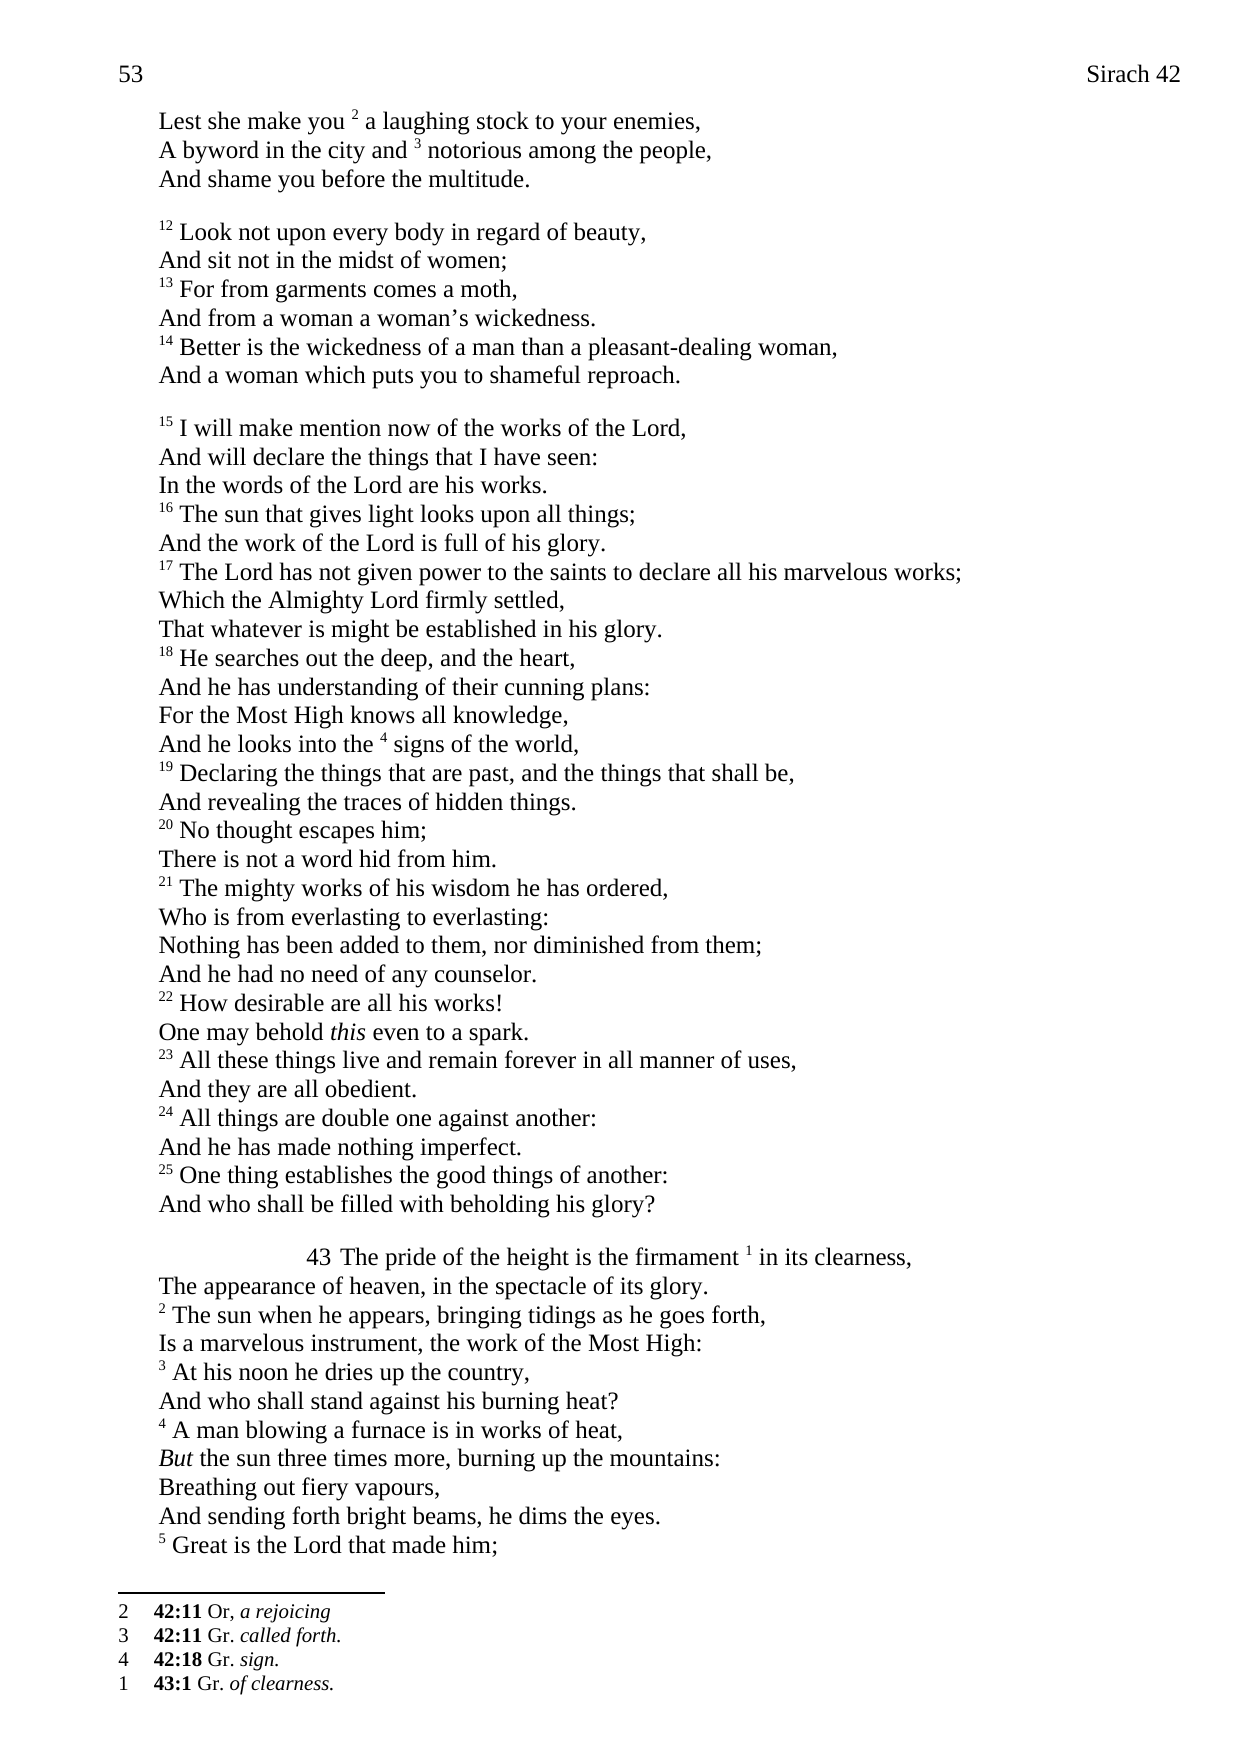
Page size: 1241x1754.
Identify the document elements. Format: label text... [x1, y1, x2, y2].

text 15 I will make mention now of the works of the Lord, [158, 413, 1181, 442]
text For the Most High knows all knowledge, [158, 701, 1181, 729]
text And the work of the Lord is full of his glory. [158, 528, 1181, 557]
text 20 No thought escapes him; [158, 816, 1181, 844]
text And they are all obedient. [158, 1074, 1181, 1103]
text 19 Declaring the things that are past, and the things that shall be, [158, 758, 1181, 787]
text 42:11 Gr. called forth. [118, 1623, 1181, 1647]
text And he has made nothing imperfect. [158, 1132, 1181, 1161]
text 43:1 Gr. of clearness. [118, 1671, 1181, 1695]
text And from a woman a woman’s wickedness. [158, 303, 1181, 332]
text Breathing out fiery vapours, [158, 1472, 1181, 1501]
text 16 The sun that gives light looks upon all things; [158, 499, 1181, 528]
text And who shall stand against his burning heat? [158, 1386, 1181, 1415]
text And will declare the things that I have seen: [158, 442, 1181, 471]
text But the sun three times more, burning up the mountains: [158, 1443, 1181, 1472]
text Which the Almighty Lord firmly settled, [158, 586, 1181, 614]
text 17 The Lord has not given power to the saints to declare all his marvelous works; [158, 557, 1181, 586]
text Lest she make you a laughing stock to your enemies, [158, 106, 1181, 135]
text And who shall be filled with beholding his glory? [158, 1189, 1181, 1218]
text 25 One thing establishes the good things of another: [158, 1161, 1181, 1189]
text 13 For from garments comes a moth, [158, 274, 1181, 303]
text The appearance of heaven, in the spectacle of its glory. [158, 1271, 1181, 1300]
text 23 All these things live and remain forever in all manner of uses, [158, 1046, 1181, 1074]
text And he has understanding of their cunning plans: [158, 672, 1181, 701]
text Nothing has been added to them, nor diminished from them; [158, 931, 1181, 959]
text And sending forth bright beams, he dims the eyes. [158, 1501, 1181, 1530]
text There is not a word hid from him. [158, 844, 1181, 873]
text In the words of the Lord are his works. [158, 471, 1181, 499]
text And shame you before the multitude. [158, 164, 1181, 192]
text Is a marvelous instrument, the work of the Most High: [158, 1328, 1181, 1357]
text One may behold this even to a spark. [158, 1017, 1181, 1046]
text 2 The sun when he appears, bringing tidings as he goes forth, [158, 1300, 1181, 1328]
text 12 Look not upon every body in regard of beauty, [158, 217, 1181, 245]
text 42:18 Gr. sign. [118, 1647, 1181, 1671]
text 42:11 Or, a rejoicing [118, 1599, 1181, 1623]
text That whatever is might be established in his glory. [158, 614, 1181, 643]
text 3 At his noon he dries up the country, [158, 1357, 1181, 1386]
text 22 How desirable are all his works! [158, 988, 1181, 1017]
text And he looks into the signs of the world, [158, 729, 1181, 758]
text And a woman which puts you to shameful reproach. [158, 360, 1181, 389]
text 21 The mighty works of his wisdom he has ordered, [158, 873, 1181, 902]
text Who is from everlasting to everlasting: [158, 902, 1181, 931]
text 5 Great is the Lord that made him; [158, 1530, 1181, 1558]
text 4 A man blowing a furnace is in works of heat, [158, 1415, 1181, 1443]
text And sit not in the midst of women; [158, 245, 1181, 274]
text 43The pride of the height is the firmament in its clearness, [306, 1242, 1181, 1271]
text 18 He searches out the deep, and the heart, [158, 643, 1181, 672]
text And he had no need of any counselor. [158, 959, 1181, 988]
text A byword in the city and notorious among the people, [158, 135, 1181, 164]
text 14 Better is the wickedness of a man than a pleasant-dealing woman, [158, 332, 1181, 360]
text 24 All things are double one against another: [158, 1103, 1181, 1132]
text And revealing the traces of hidden things. [158, 787, 1181, 816]
